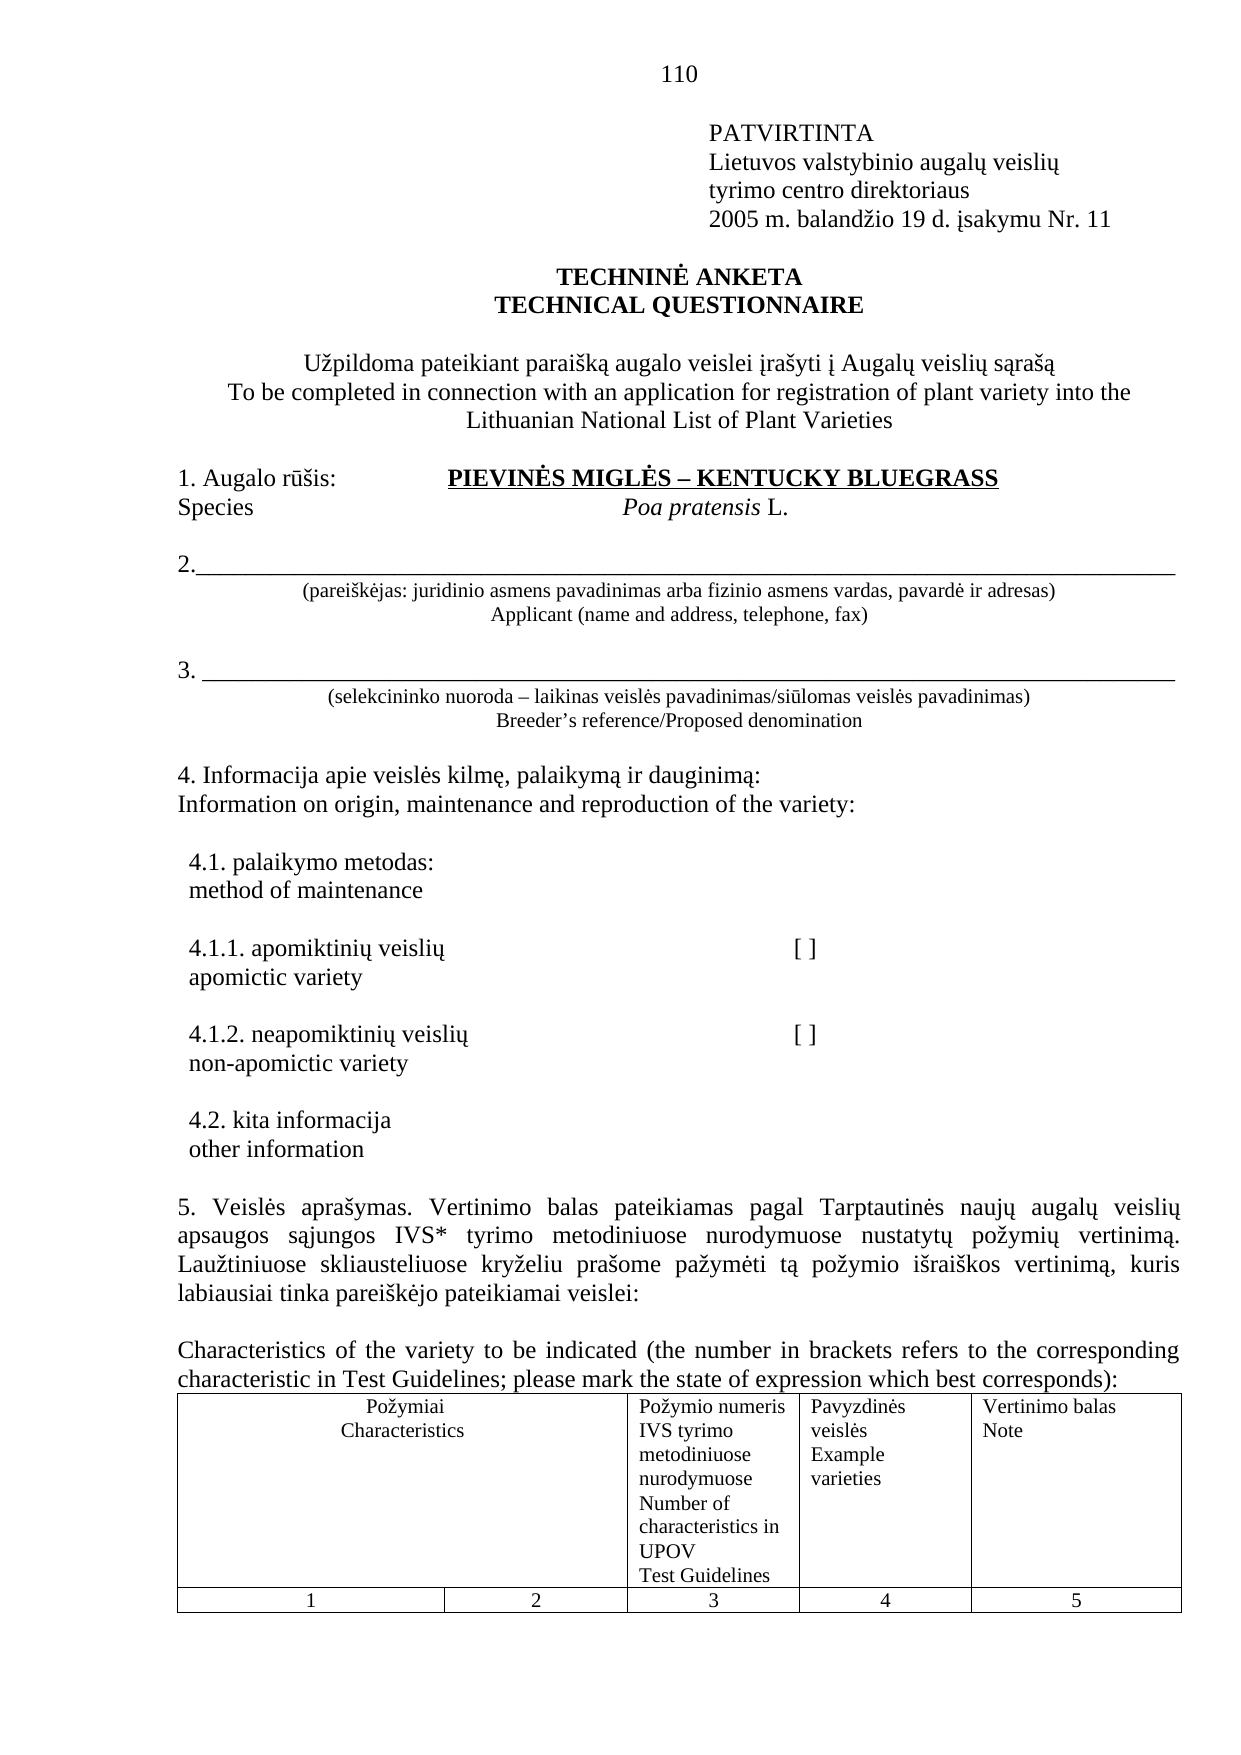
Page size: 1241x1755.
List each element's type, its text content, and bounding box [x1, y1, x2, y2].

text (selekcininko nuoroda – laikinas veislės pavadinimas/siūlomas veislės pavadinimas) [177, 684, 1181, 708]
table_header Pavyzdinės veislės Example varieties [800, 1394, 971, 1587]
text (pareiškėjas: juridinio asmens pavadinimas arba fizinio asmens vardas, pavardė ir adresas) [177, 578, 1181, 602]
table_cell 3 [628, 1588, 799, 1612]
table_cell [782, 991, 1204, 1019]
text 2. [177, 549, 1181, 578]
text 3. [177, 655, 1181, 684]
text Breeder’s reference/Proposed denomination [177, 708, 1181, 732]
text 2005 m. balandžio 19 d. įsakymu Nr. 11 [177, 204, 1181, 233]
table_header Požymiai Characteristics [178, 1394, 627, 1587]
table_cell [782, 1077, 1204, 1106]
table_cell [782, 904, 1204, 933]
text Applicant (name and address, telephone, fax) [177, 602, 1181, 626]
text Lietuvos valstybinio augalų veislių [177, 147, 1181, 176]
text 4. Informacija apie veislės kilmę, palaikymą ir dauginimą: [177, 761, 1181, 789]
table_cell 2 [445, 1588, 627, 1612]
table_cell [ ] [782, 1019, 1204, 1048]
table_cell [177, 904, 782, 933]
table_cell [782, 962, 1204, 991]
table_cell 4 [800, 1588, 971, 1612]
text Užpildoma pateikiant paraišką augalo veislei įrašyti į Augalų veislių sąrašą [177, 348, 1181, 377]
table_cell apomictic variety [177, 962, 782, 991]
text TECHNINĖ anketa [177, 262, 1181, 291]
table_cell 4.1.2. neapomiktinių veislių [177, 1019, 782, 1048]
table_cell other information [177, 1134, 782, 1163]
table_cell 4.2. kita informacija [177, 1106, 782, 1134]
table_header 4.1. palaikymo metodas: [177, 847, 782, 876]
table_cell [ ] [782, 933, 1204, 962]
table_cell 1 [178, 1588, 444, 1612]
text 1. Augalo rūšis: PIEVINĖS MIGLĖS – KENTUCKY BLUEGRASS [177, 463, 1181, 492]
table_cell [177, 1077, 782, 1106]
table_cell method of maintenance [177, 876, 782, 904]
table_header [782, 847, 1204, 876]
table_cell [782, 876, 1204, 904]
table_cell [782, 1048, 1204, 1077]
table_header Požymio numeris IVS tyrimo metodiniuose nurodymuose Number of characteristics in UPOV Test Guidelines [628, 1394, 799, 1587]
table_cell 4.1.1. apomiktinių veislių [177, 933, 782, 962]
table_cell 5 [972, 1588, 1181, 1612]
table_header Vertinimo balas Note [972, 1394, 1181, 1587]
table_cell non-apomictic variety [177, 1048, 782, 1077]
text TECHNICAL QUESTIONNAIRE [177, 291, 1181, 319]
text tyrimo centro direktoriaus [177, 176, 1181, 204]
text Characteristics of the variety to be indicated (the number in brackets refers to the corresponding characteristic in Test Guidelines; please mark the state of expression which best corresponds): [177, 1336, 1181, 1393]
text 5. Veislės aprašymas. Vertinimo balas pateikiamas pagal Tarptautinės naujų augalų veislių apsaugos sąjungos IVS* tyrimo metodiniuose nurodymuose nustatytų požymių vertinimą. Laužtiniuose skliausteliuose kryželiu prašome pažymėti tą požymio išraiškos vertinimą, kuris labiausiai tinka pareiškėjo pateikiamai veislei: [177, 1192, 1181, 1307]
table_cell [782, 1134, 1204, 1163]
text To be completed in connection with an application for registration of plant variety into the Lithuanian National List of Plant Varieties [177, 377, 1181, 434]
text PATVIRTINTA [177, 118, 1181, 147]
text Species Poa pratensis L. [177, 492, 1181, 521]
table_cell [782, 1106, 1204, 1134]
text Information on origin, maintenance and reproduction of the variety: [177, 789, 1181, 818]
table_cell [177, 991, 782, 1019]
